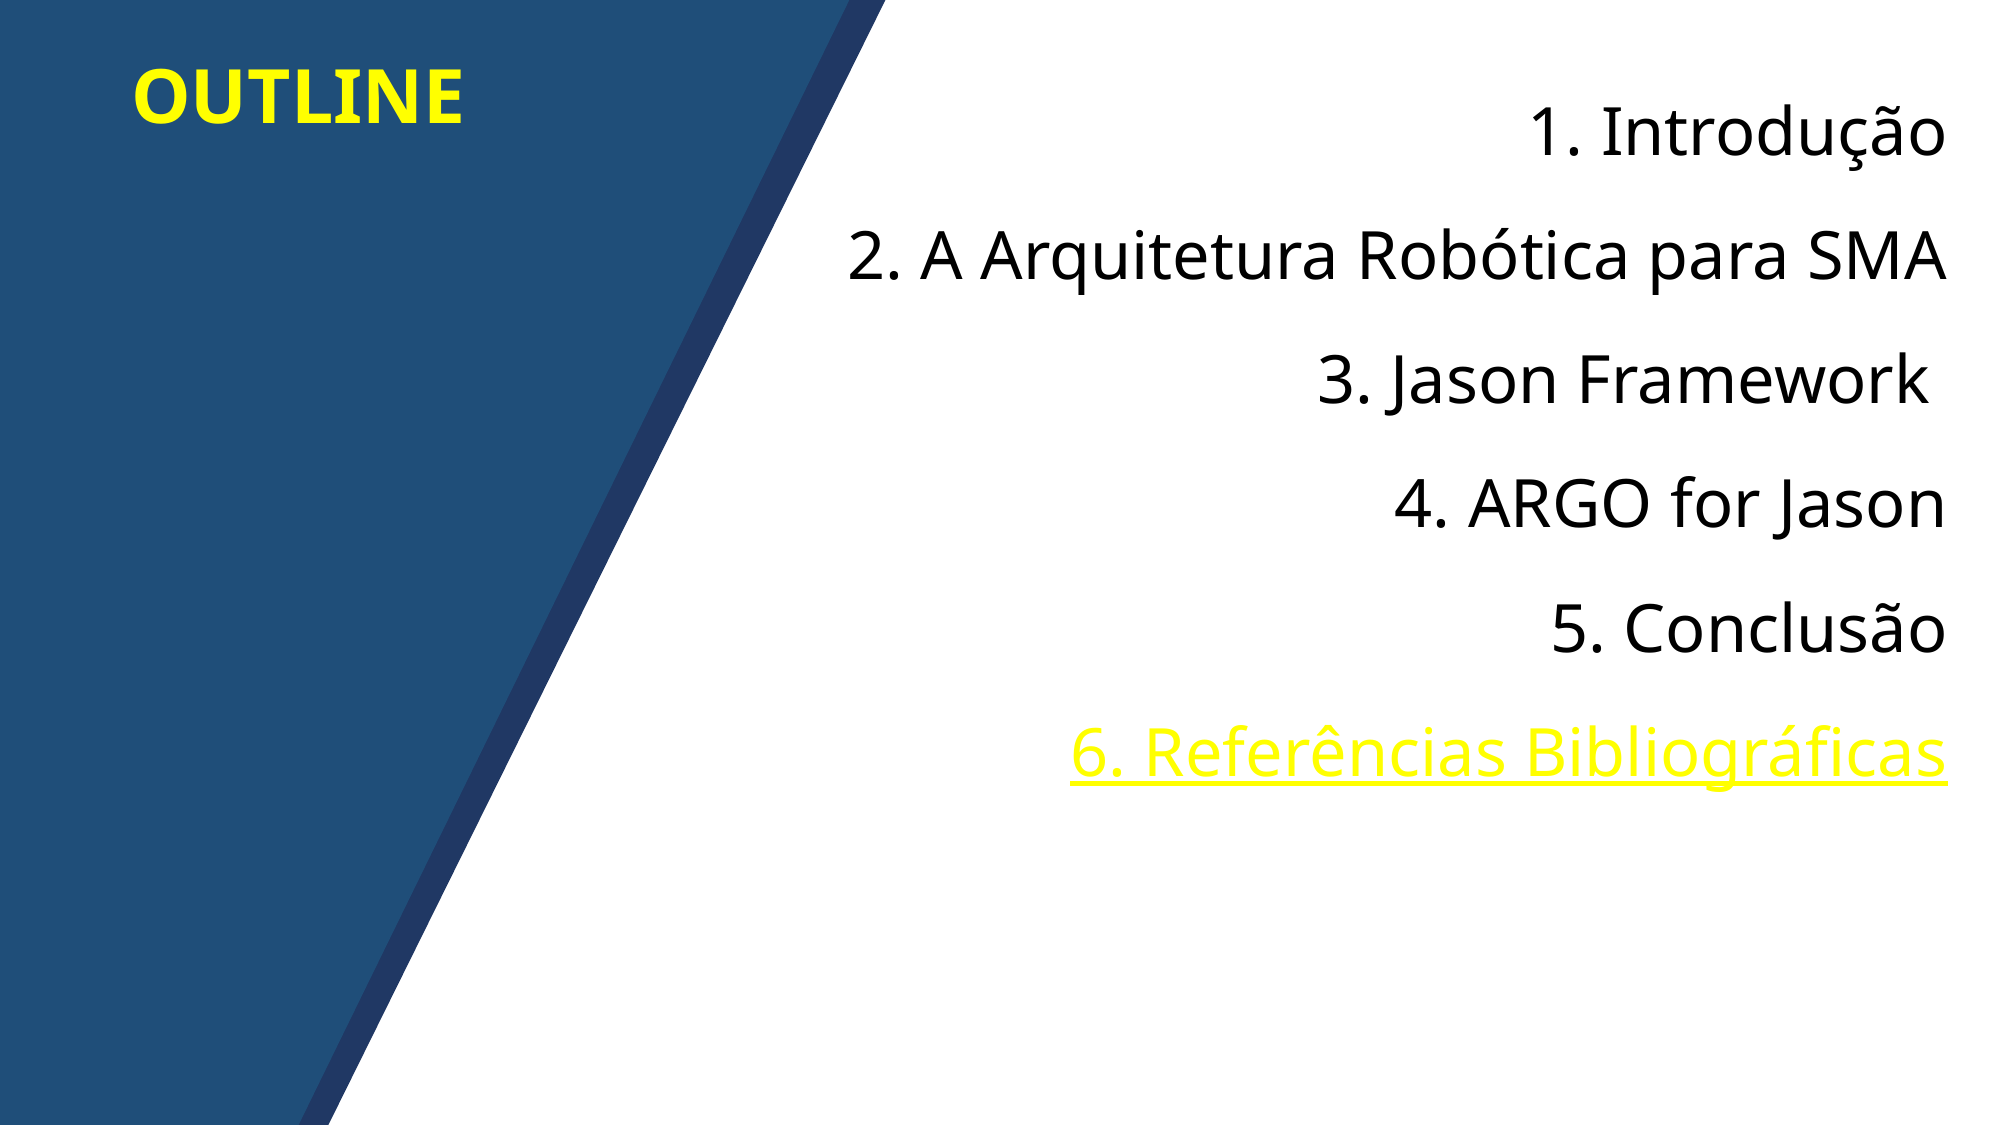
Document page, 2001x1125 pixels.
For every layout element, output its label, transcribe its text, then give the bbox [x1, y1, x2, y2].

text_box 1. Introdução 2. A Arquitetura Robótica para SMA 3. Jason Framework 4. ARGO for Jason 5. Conclusão 6. Referências Bibliográficas [541, 41, 1964, 888]
text_box [0, 0, 886, 1125]
text_box OUTLINE [56, 41, 541, 147]
